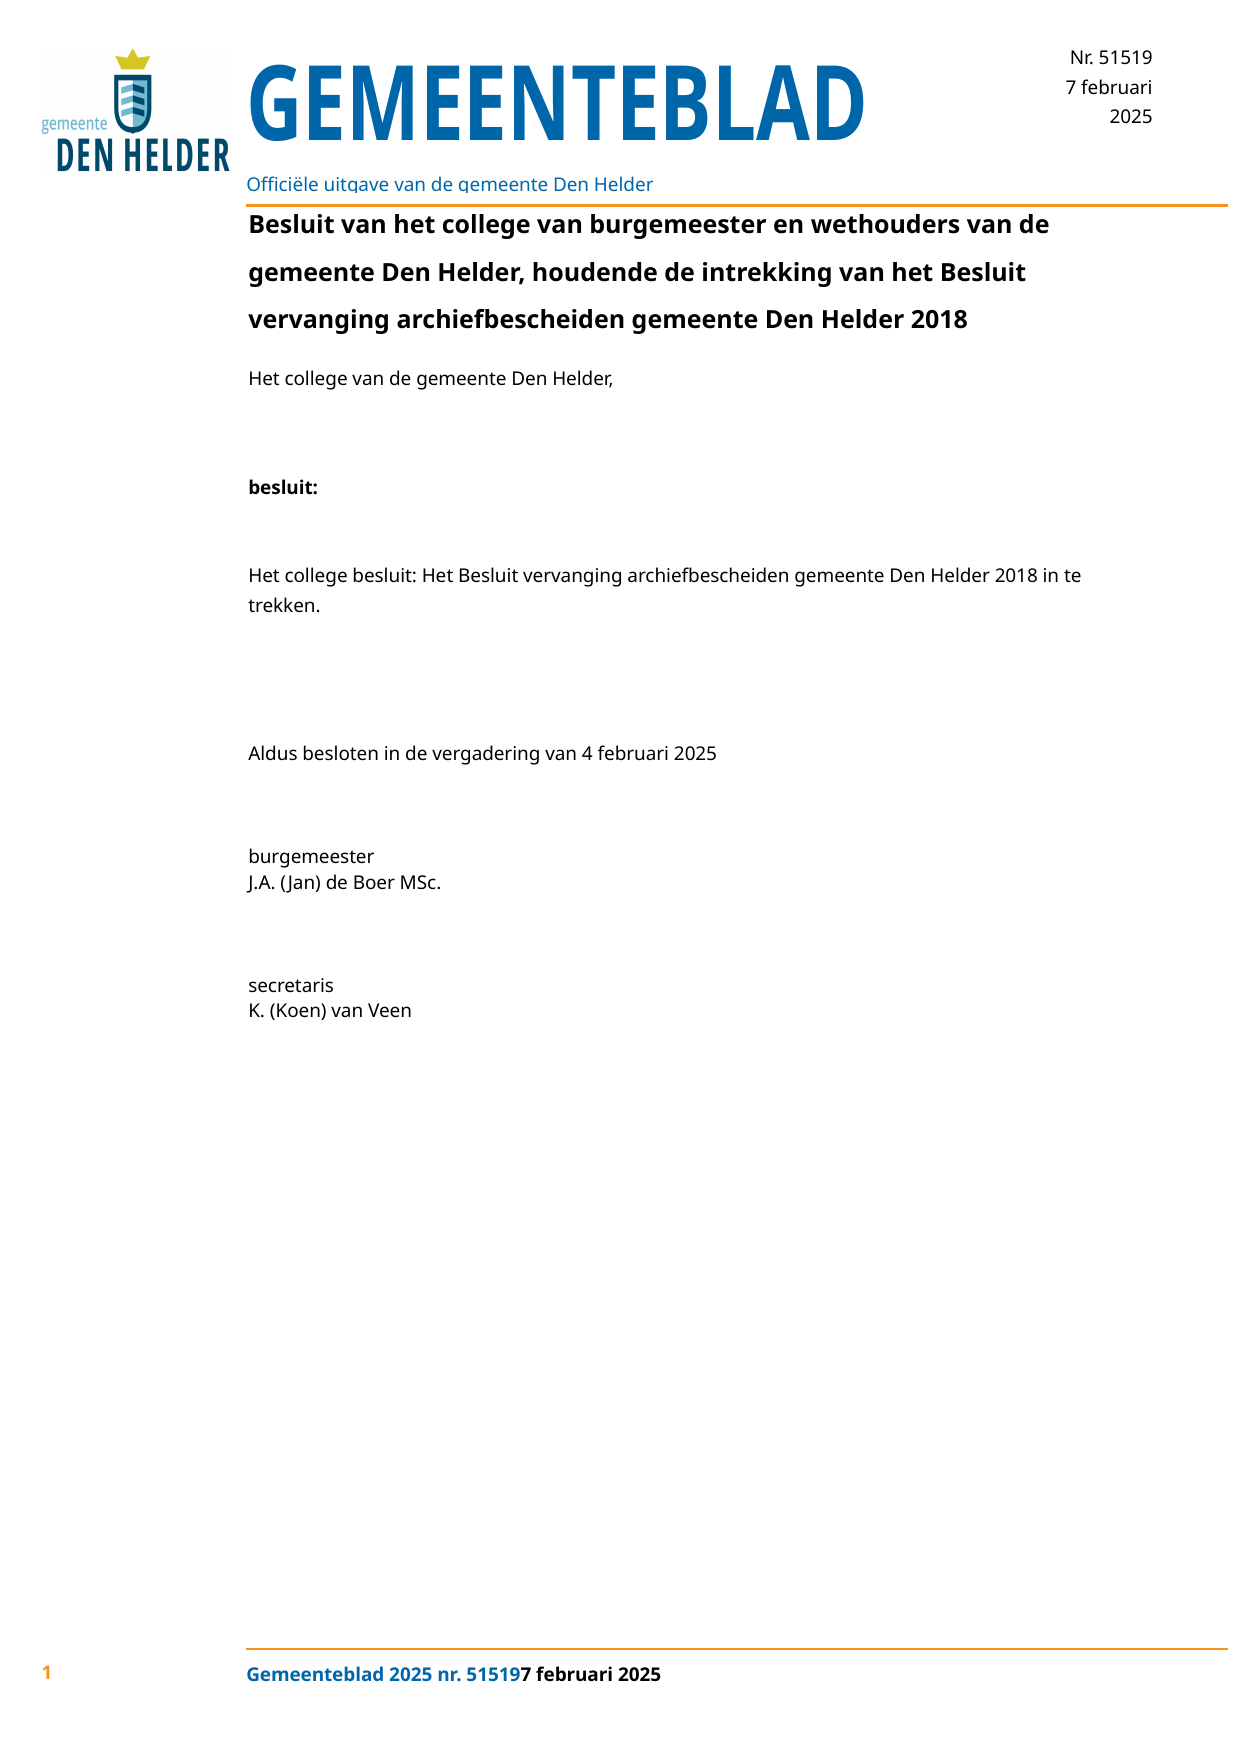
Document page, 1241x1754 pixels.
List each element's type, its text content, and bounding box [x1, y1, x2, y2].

picture [220, 160, 224, 172]
text K. (Koen) van Veen [248, 997, 1152, 1023]
text J.A. (Jan) de Boer MSc. [248, 869, 1152, 894]
picture [130, 157, 135, 172]
text secretaris [248, 972, 1152, 997]
text Aldus besloten in de vergadering van 4 februari 2025 [248, 740, 1152, 766]
text Besluit van het college van burgemeester en wethouders van de gemeente Den Helder, houdende de intrekking van het Besluit vervanging archiefbescheiden gemeente Den Helder 2018 [248, 207, 1152, 336]
picture [182, 144, 187, 165]
picture [41, 47, 231, 172]
picture [63, 144, 68, 165]
picture [100, 154, 106, 172]
text besluit: [248, 474, 1152, 500]
text Het college van de gemeente Den Helder, [248, 366, 1152, 391]
text burgemeester [248, 843, 1152, 869]
text Het college besluit: Het Besluit vervanging archiefbescheiden gemeente Den Helder 2018 in te trekken. [248, 563, 1152, 618]
